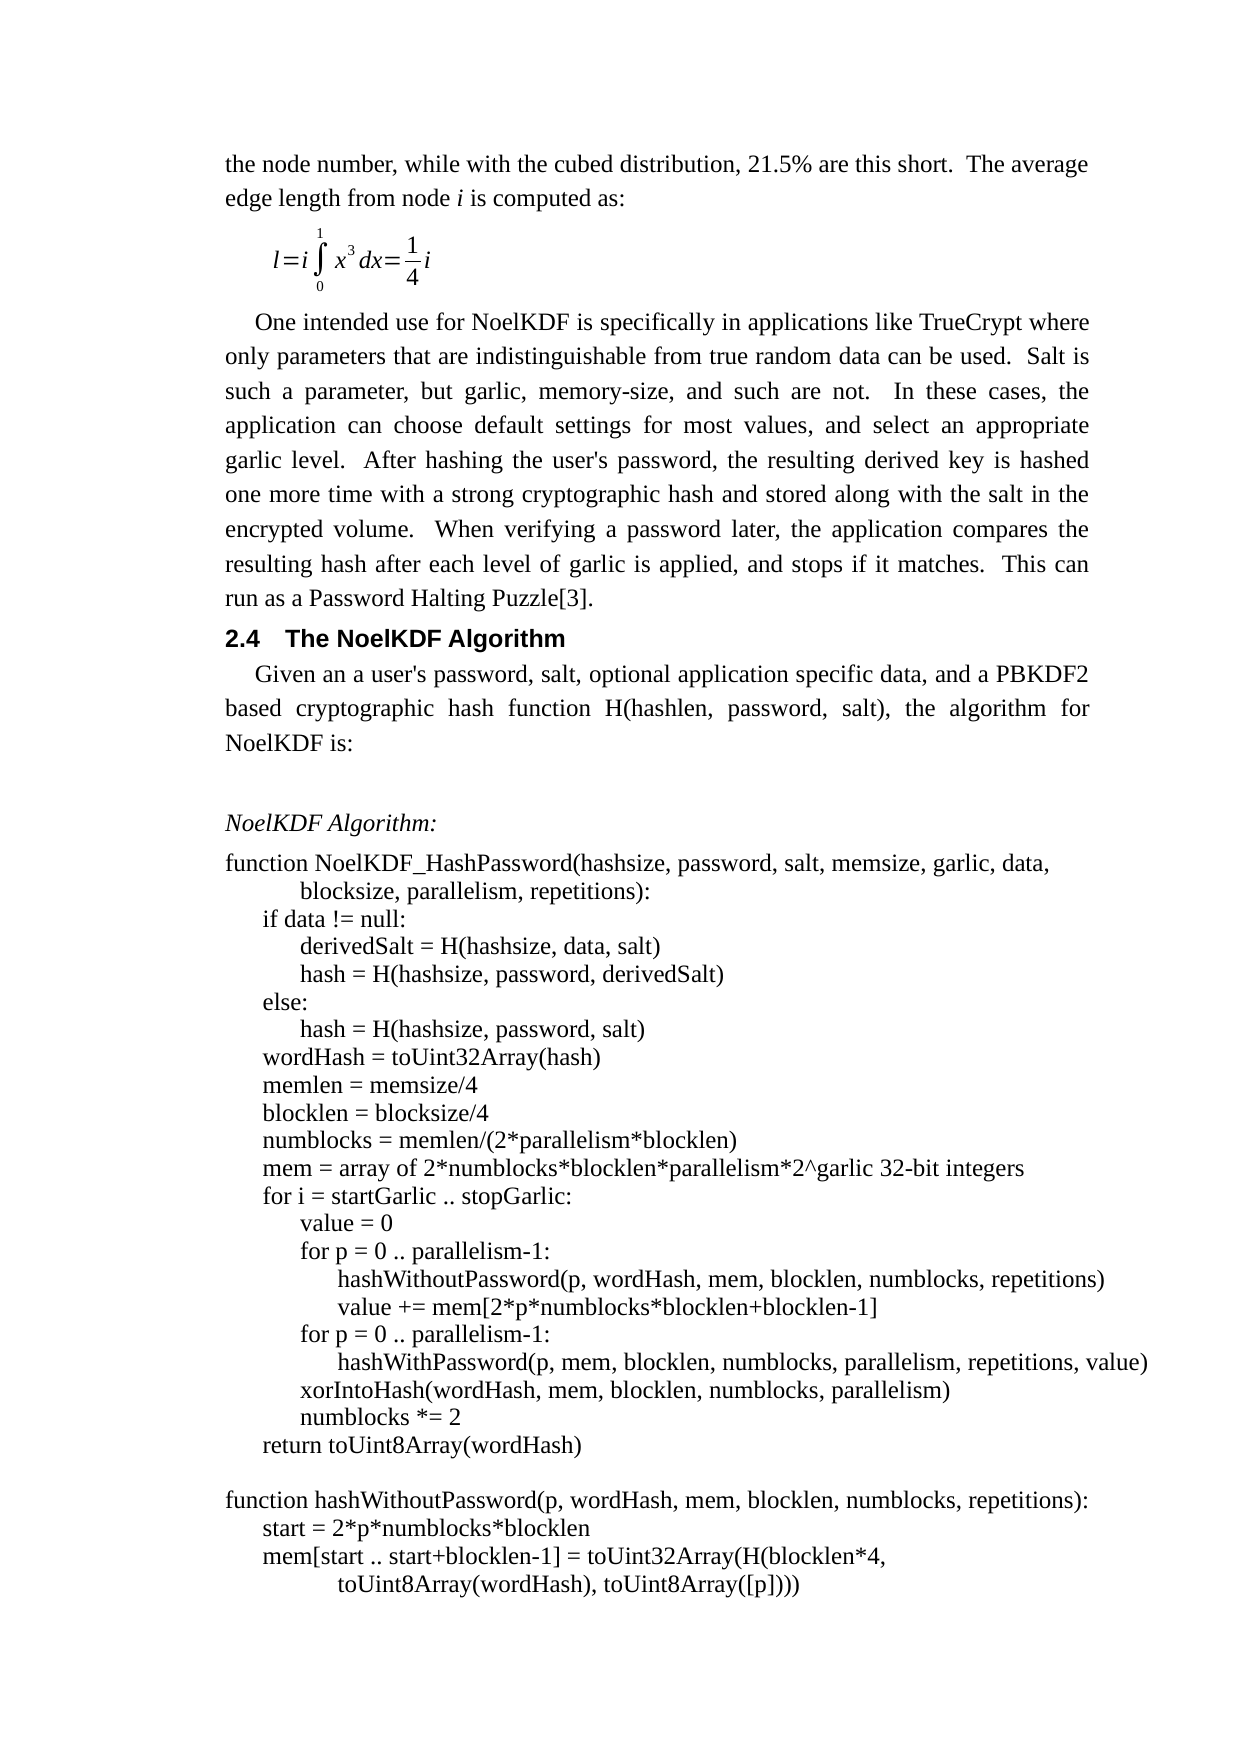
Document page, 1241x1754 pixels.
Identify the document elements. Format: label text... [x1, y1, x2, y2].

text value = 0 [225, 1209, 1124, 1237]
text wordHash = toUint32Array(hash) [225, 1043, 1124, 1071]
subtitle The NoelKDF Algorithm [225, 625, 1090, 653]
text toUint8Array(wordHash), toUint8Array([p]))) [225, 1570, 1124, 1597]
text else: [225, 988, 1124, 1016]
text value += mem[2*p*numblocks*blocklen+blocklen-1] [225, 1293, 1124, 1320]
text memlen = memsize/4 [225, 1071, 1124, 1099]
text return toUint8Array(wordHash) [225, 1431, 1124, 1459]
text if data != null: [225, 905, 1124, 932]
text NoelKDF Algorithm: [225, 809, 1090, 837]
text numblocks = memlen/(2*parallelism*blocklen) [225, 1126, 1124, 1154]
text xorIntoHash(wordHash, mem, blocklen, numblocks, parallelism) [225, 1376, 1124, 1403]
text for p = 0 .. parallelism-1: [225, 1237, 1124, 1265]
text start = 2*p*numblocks*blocklen [225, 1514, 1124, 1542]
text numblocks *= 2 [225, 1403, 1124, 1431]
text Given an a user's password, salt, optional application specific data, and a PBKDF2 based cryptographic hash function H(hashlen, password, salt), the algorithm for NoelKDF is: [225, 660, 1090, 757]
text function NoelKDF_HashPassword(hashsize, password, salt, memsize, garlic, data, [225, 849, 1124, 877]
text hashWithPassword(p, mem, blocklen, numblocks, parallelism, repetitions, value) [225, 1348, 1163, 1376]
text mem = array of 2*numblocks*blocklen*parallelism*2^garlic 32-bit integers [225, 1154, 1124, 1182]
text blocksize, parallelism, repetitions): [225, 877, 1124, 905]
text hash = H(hashsize, password, derivedSalt) [225, 960, 1124, 988]
text blocklen = blocksize/4 [225, 1099, 1124, 1126]
text function hashWithoutPassword(p, wordHash, mem, blocklen, numblocks, repetitions): [225, 1487, 1124, 1514]
text mem[start .. start+blocklen-1] = toUint32Array(H(blocklen*4, [225, 1542, 1124, 1570]
text the node number, while with the cubed distribution, 21.5% are this short. The average edge length from node i is computed as: [225, 150, 1090, 212]
text for p = 0 .. parallelism-1: [225, 1320, 1124, 1348]
text One intended use for NoelKDF is specifically in applications like TrueCrypt where only parameters that are indistinguishable from true random data can be used. Salt is such a parameter, but garlic, memory-size, and such are not. In these cases, the application can choose default settings for most values, and select an appropriate garlic level. After hashing the user's password, the resulting derived key is hashed one more time with a strong cryptographic hash and stored along with the salt in the encrypted volume. When verifying a password later, the application compares the resulting hash after each level of garlic is applied, and stops if it matches. This can run as a Password Halting Puzzle[3]. [225, 308, 1090, 612]
text derivedSalt = H(hashsize, data, salt) [225, 932, 1124, 960]
text for i = startGarlic .. stopGarlic: [225, 1182, 1124, 1209]
text hashWithoutPassword(p, wordHash, mem, blocklen, numblocks, repetitions) [225, 1265, 1124, 1293]
text hash = H(hashsize, password, salt) [225, 1016, 1124, 1043]
